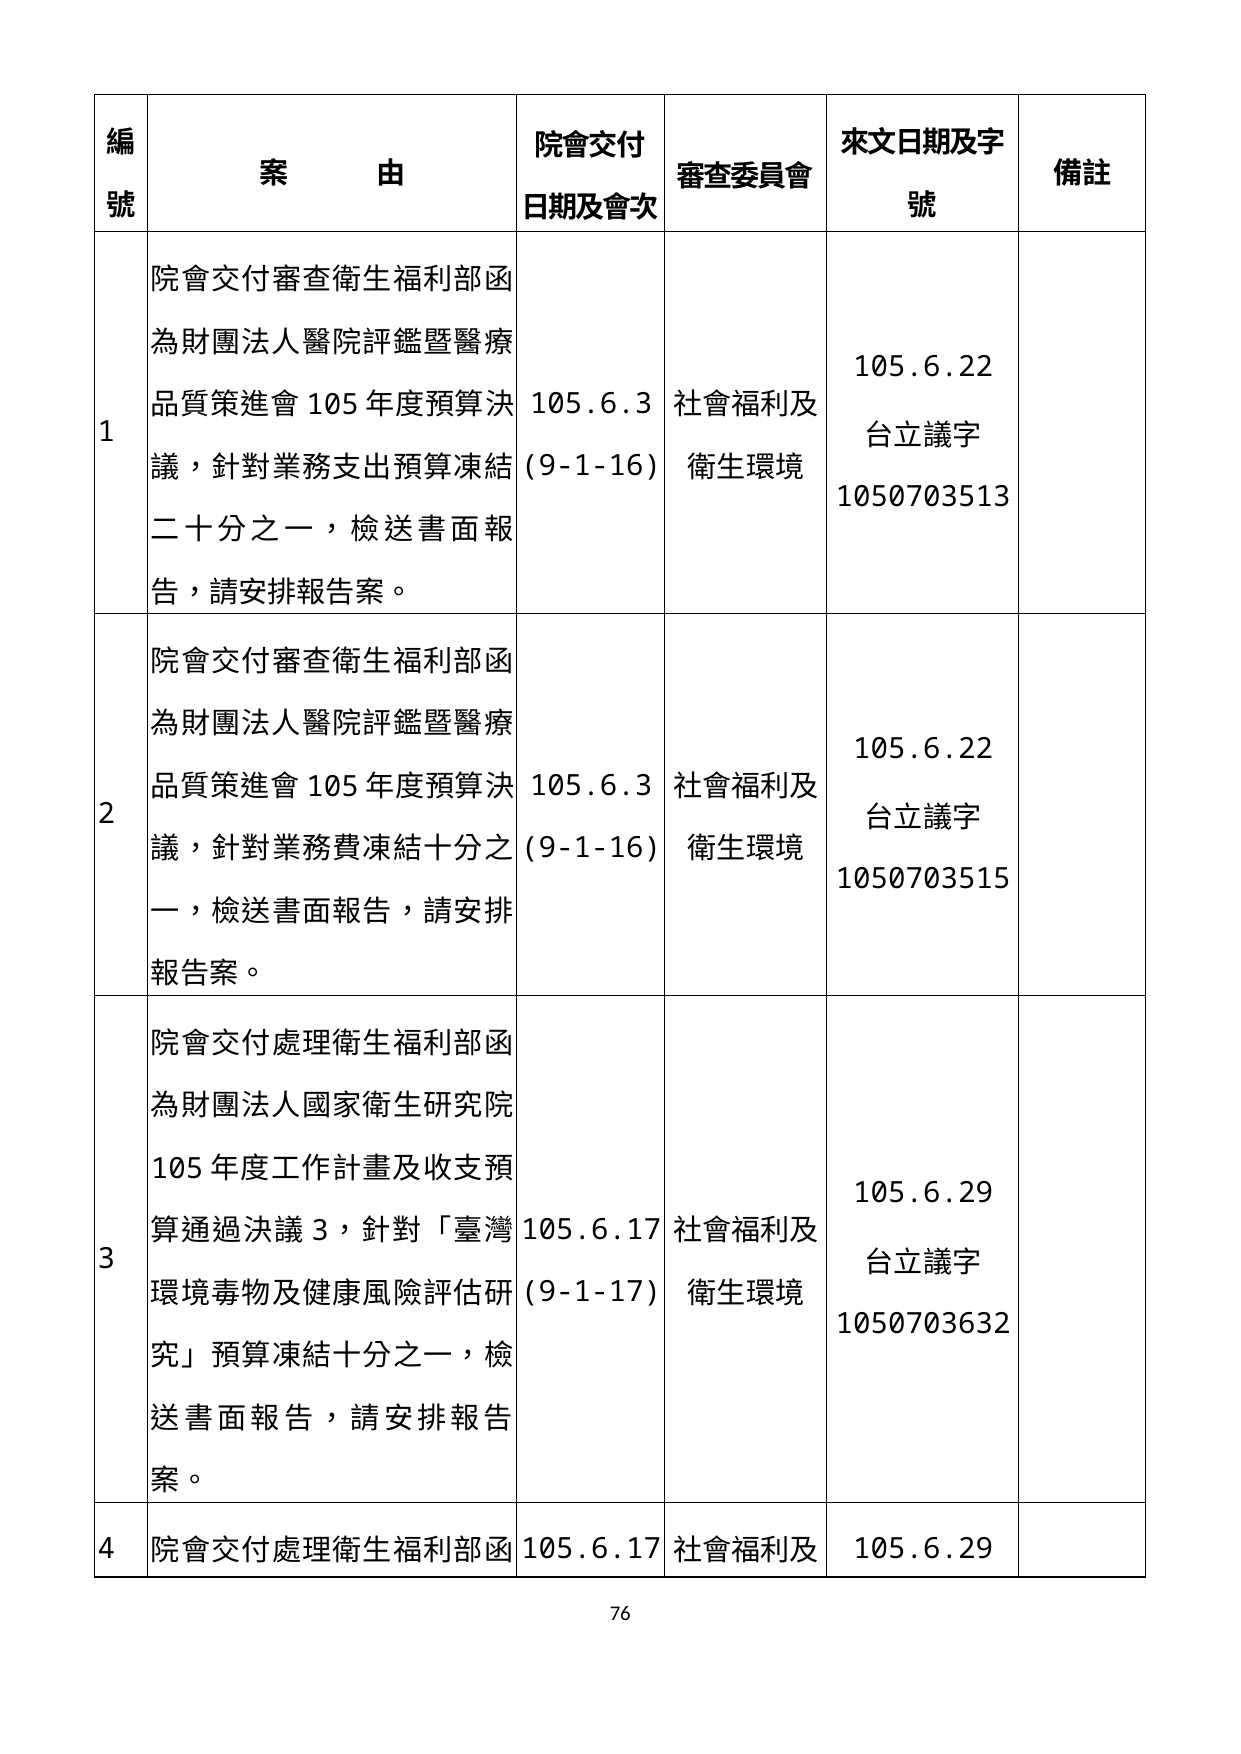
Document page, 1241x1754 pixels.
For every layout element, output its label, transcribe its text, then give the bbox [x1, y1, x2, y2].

table_cell 105.6.22 台立議字1050703513 [827, 232, 1018, 613]
table_cell [1019, 1503, 1145, 1576]
table_cell [1019, 614, 1145, 995]
table_cell 院會交付審查衛生福利部函為財團法人醫院評鑑暨醫療品質策進會105年度預算決議，針對業務支出預算凍結二十分之一，檢送書面報告，請安排報告案。 [148, 232, 516, 613]
table_cell 來文日期及字號 [827, 95, 1018, 231]
table_cell 社會福利及衛生環境 [665, 232, 826, 613]
table_cell 105.6.17 (9-1-17) [517, 996, 664, 1502]
table_cell 105.6.29 [827, 1503, 1018, 1576]
table_cell [95, 232, 147, 613]
table_cell 105.6.17 [517, 1503, 664, 1576]
table_cell [95, 1503, 147, 1576]
table_cell 社會福利及衛生環境 [665, 614, 826, 995]
table_cell 編號 [95, 95, 147, 231]
table_cell [95, 996, 147, 1502]
table_cell [95, 614, 147, 995]
table_cell 院會交付處理衛生福利部函為財團法人國家衛生研究院 105年度工作計畫及收支預算通過決議3，針對「臺灣環境毒物及健康風險評估研究」預算凍結十分之一，檢送書面報告，請安排報告案。 [148, 996, 516, 1502]
table_cell 審查委員會 [665, 95, 826, 231]
table_cell 備註 [1019, 95, 1145, 231]
table_cell 105.6.3 (9-1-16) [517, 232, 664, 613]
table_cell 案 由 [148, 95, 516, 231]
table_cell 社會福利及 [665, 1503, 826, 1576]
table_cell 105.6.3 (9-1-16) [517, 614, 664, 995]
table_cell 院會交付 日期及會次 [517, 95, 664, 231]
table_cell 105.6.22 台立議字1050703515 [827, 614, 1018, 995]
table_cell 院會交付處理衛生福利部函 [148, 1503, 516, 1576]
table_cell [1019, 232, 1145, 613]
table_cell 院會交付審查衛生福利部函為財團法人醫院評鑑暨醫療品質策進會105年度預算決議，針對業務費凍結十分之一，檢送書面報告，請安排報告案。 [148, 614, 516, 995]
table_cell 社會福利及衛生環境 [665, 996, 826, 1502]
table_cell 105.6.29 台立議字1050703632 [827, 996, 1018, 1502]
table_cell [1019, 996, 1145, 1502]
